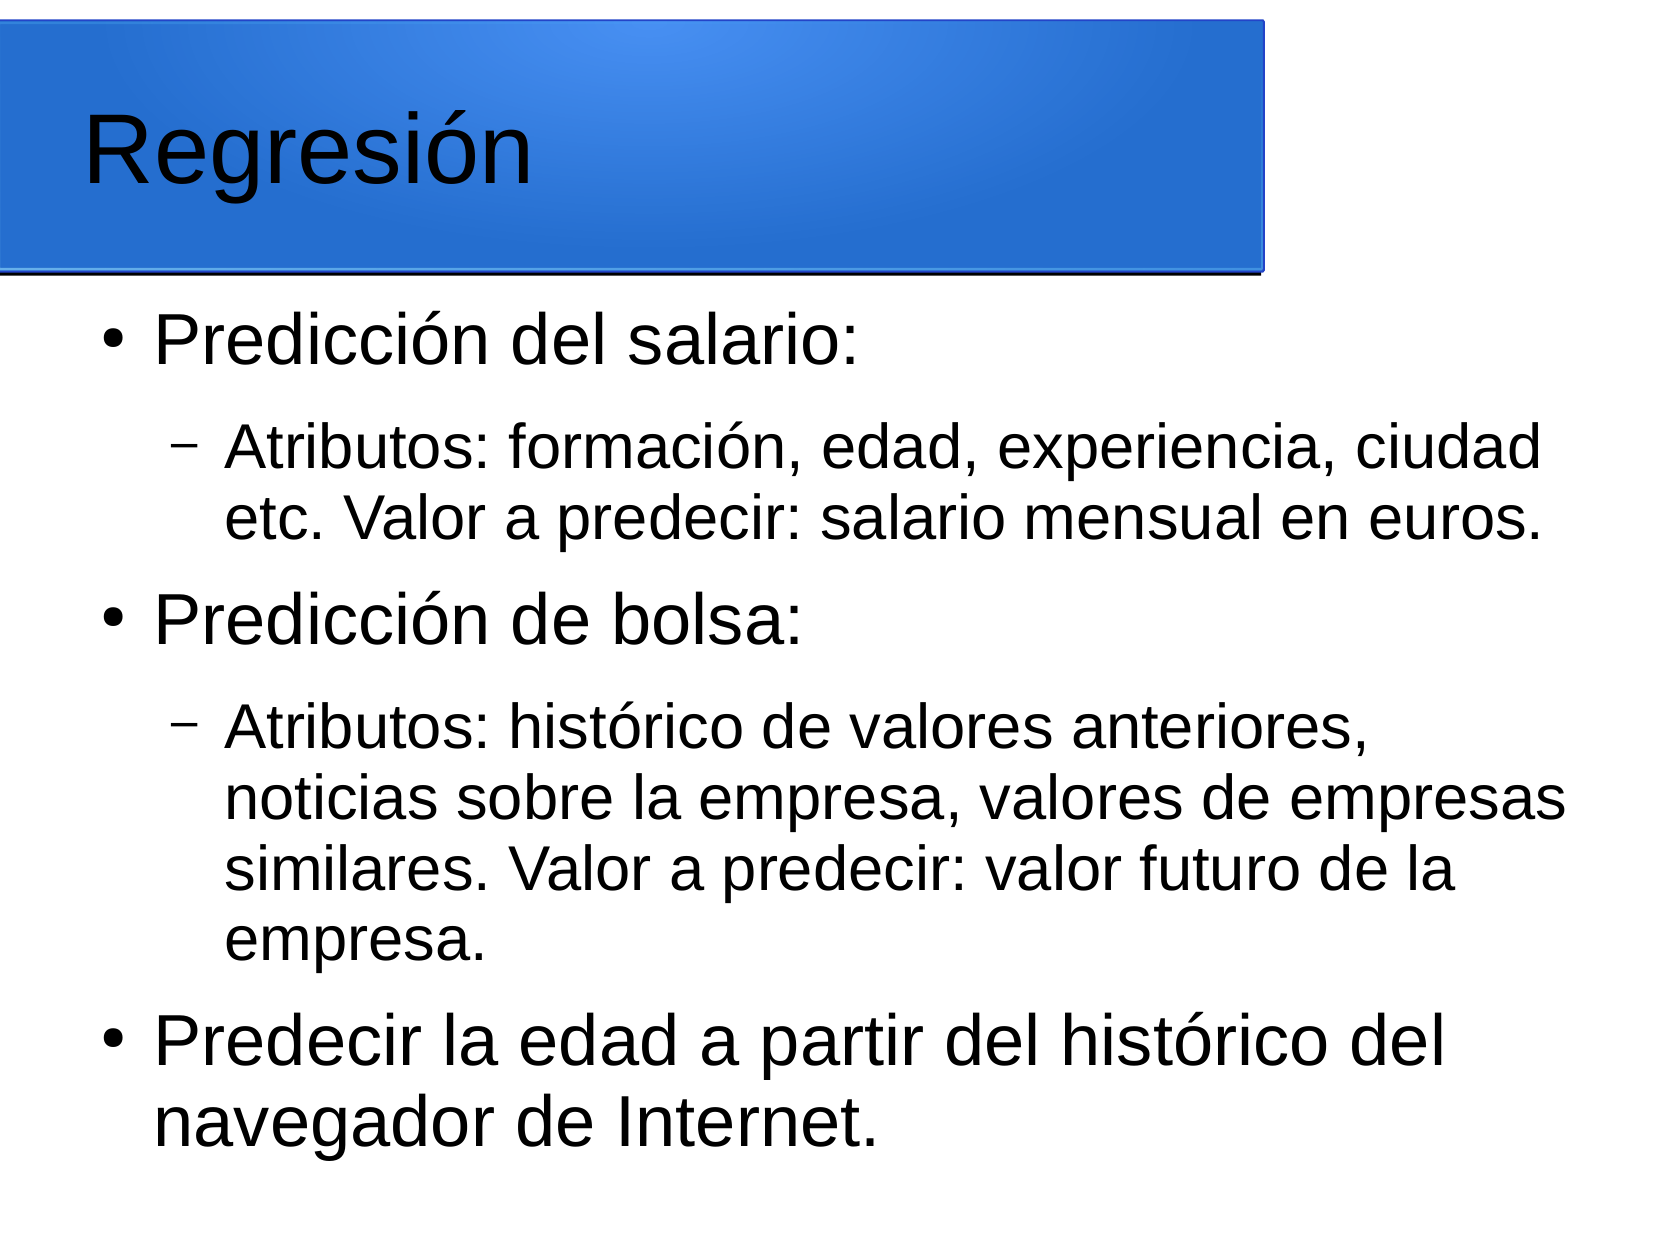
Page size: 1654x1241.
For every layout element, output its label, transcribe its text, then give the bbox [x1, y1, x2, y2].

list Predicción del salario: Atributos: formación, edad, experiencia, ciudad etc. Valor a predecir: salario mensual en euros. Predicción de bolsa: Atributos: histórico de valores anteriores, noticias sobre la empresa, valores de empresas similares. Valor a predecir: valor futuro de la empresa. Predecir la edad a partir del histórico del navegador de Internet. [82, 299, 1571, 1019]
title Regresión [82, 47, 1235, 252]
